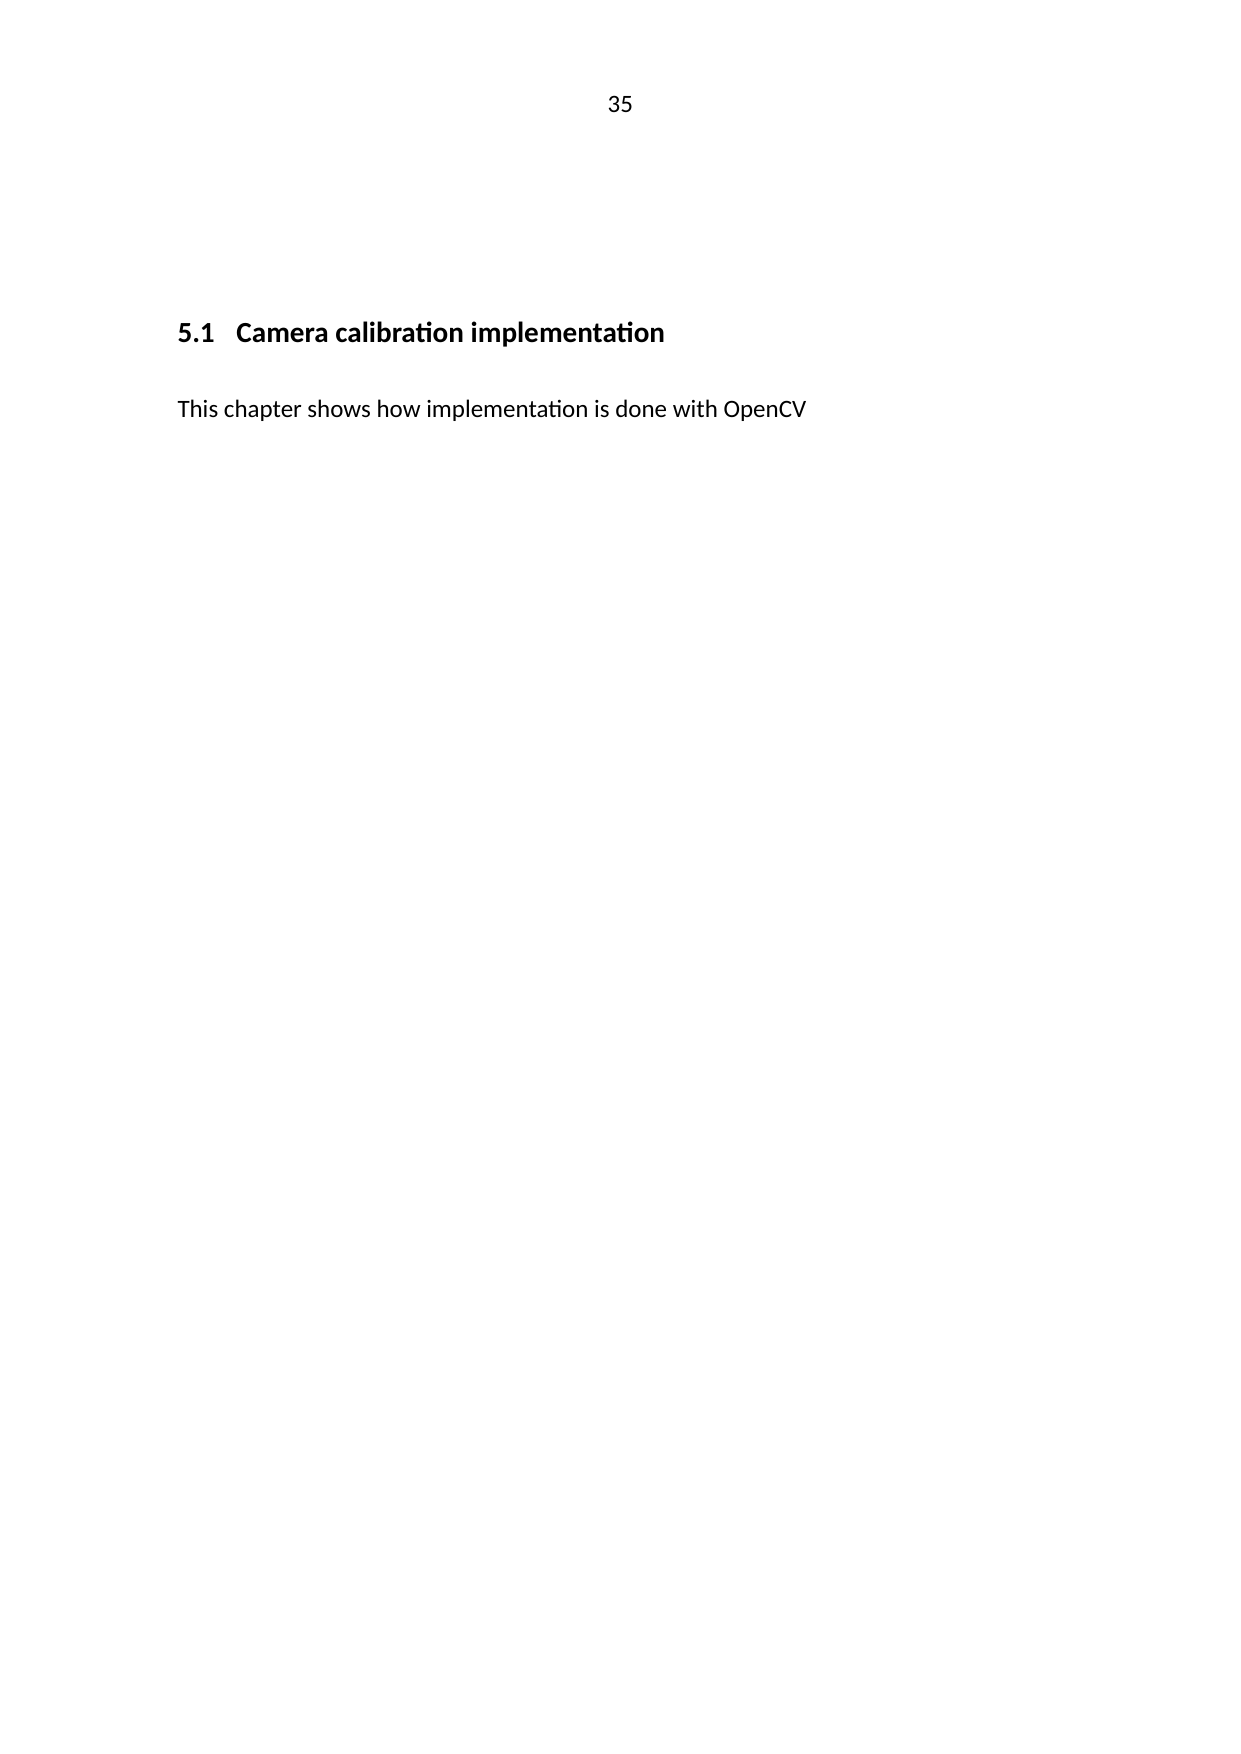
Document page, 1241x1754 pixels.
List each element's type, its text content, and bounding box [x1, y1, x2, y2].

text This chapter shows how implementation is done with OpenCV [177, 393, 1063, 423]
subtitle Camera calibration implementation [177, 314, 1063, 350]
